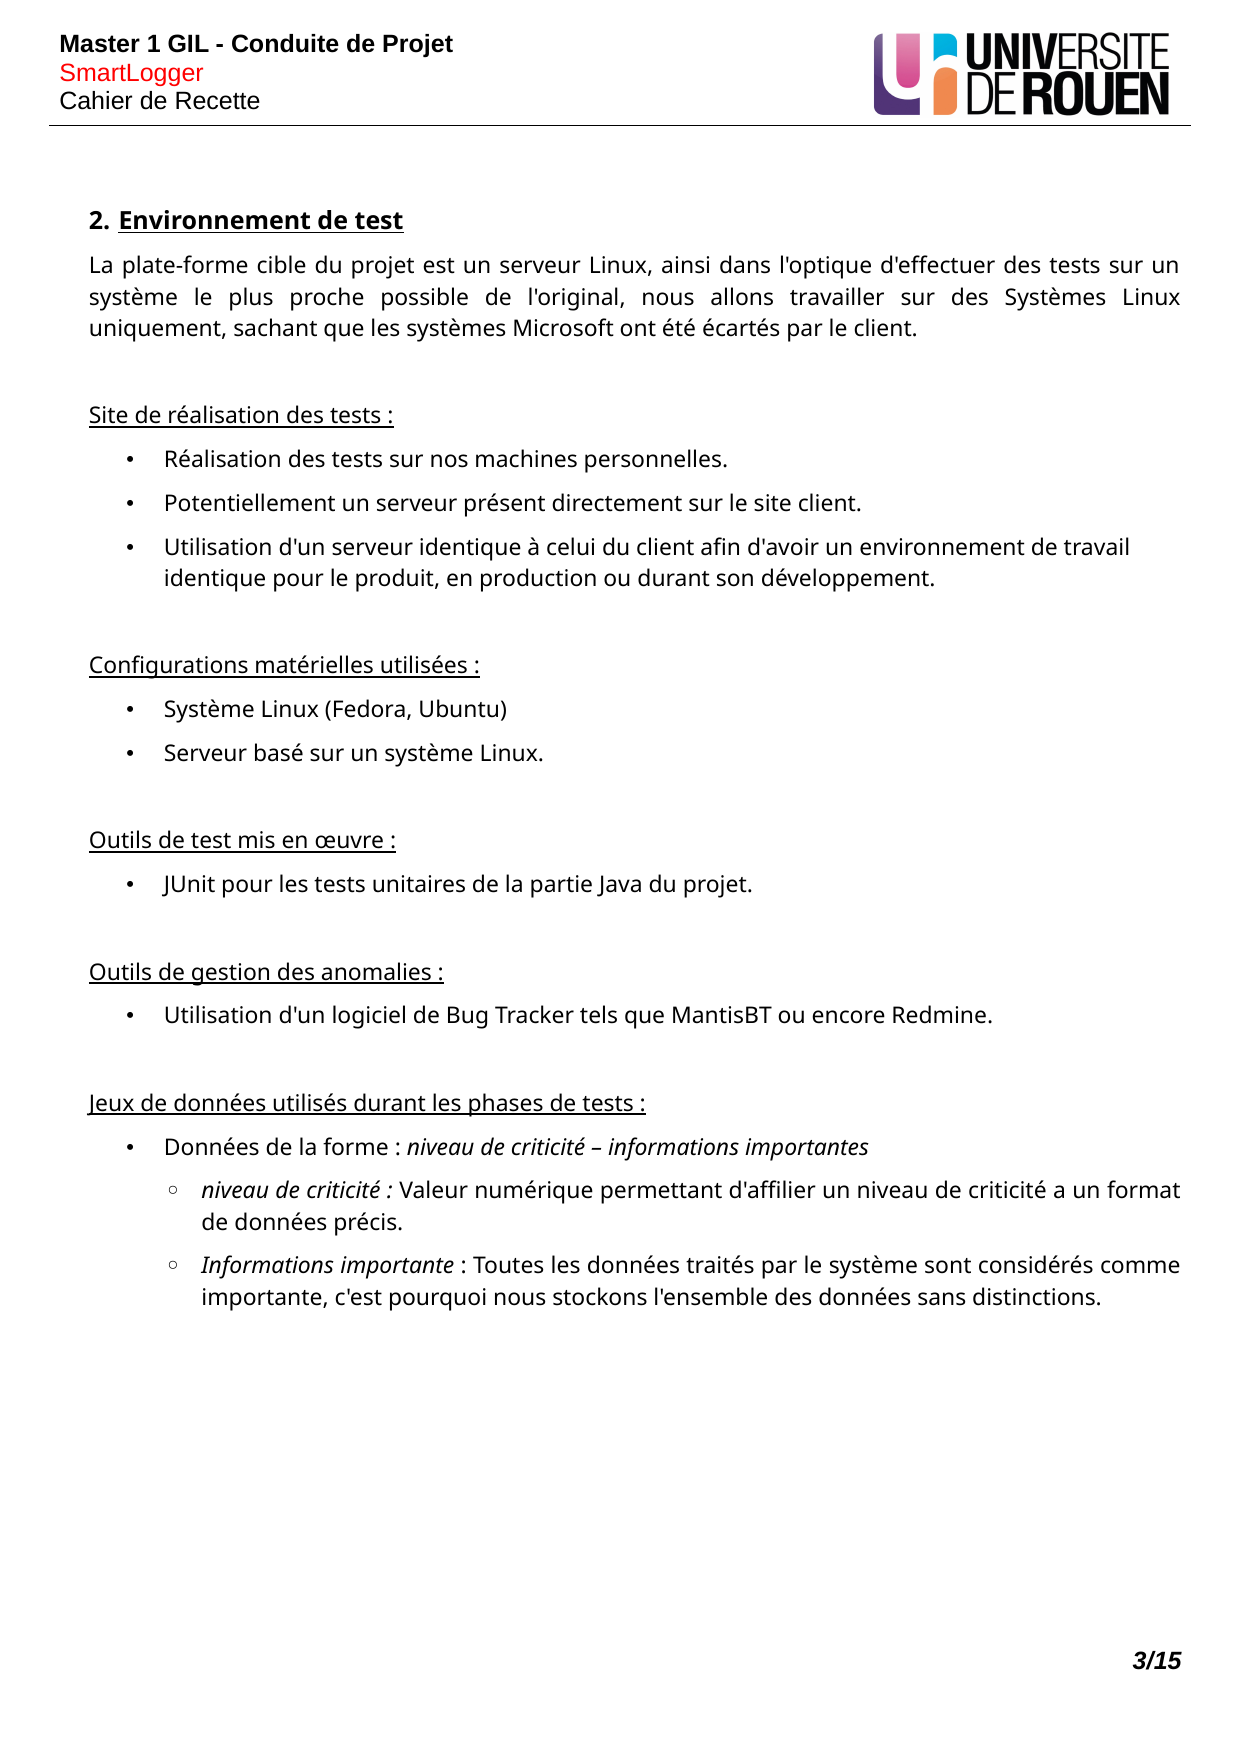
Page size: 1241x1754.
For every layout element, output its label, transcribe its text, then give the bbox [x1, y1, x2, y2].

subtitle Environnement de test [89, 203, 1181, 237]
list Serveur basé sur un système Linux. [126, 737, 1181, 768]
text Site de réalisation des tests : [89, 399, 1181, 431]
text Configurations matérielles utilisées : [89, 649, 1181, 681]
text Jeux de données utilisés durant les phases de tests : [89, 1087, 1181, 1118]
list Données de la forme : niveau de criticité – informations importantes [126, 1131, 1181, 1162]
list Potentiellement un serveur présent directement sur le site client. [126, 487, 1181, 518]
text Outils de test mis en œuvre : [89, 824, 1181, 856]
list Utilisation d'un logiciel de Bug Tracker tels que MantisBT ou encore Redmine. [126, 999, 1181, 1031]
list Réalisation des tests sur nos machines personnelles. [126, 443, 1181, 474]
list Informations importante : Toutes les données traités par le système sont considérés comme importante, c'est pourquoi nous stockons l'ensemble des données sans distinctions. [164, 1249, 1181, 1312]
list Système Linux (Fedora, Ubuntu) [126, 693, 1181, 724]
list Utilisation d'un serveur identique à celui du client afin d'avoir un environnement de travail identique pour le produit, en production ou durant son développement. [126, 531, 1181, 593]
text La plate-forme cible du projet est un serveur Linux, ainsi dans l'optique d'effectuer des tests sur un système le plus proche possible de l'original, nous allons travailler sur des Systèmes Linux uniquement, sachant que les systèmes Microsoft ont été écartés par le client. [89, 249, 1181, 343]
picture [872, 32, 1170, 118]
list niveau de criticité : Valeur numérique permettant d'affilier un niveau de criticité a un format de données précis. [164, 1174, 1181, 1237]
list JUnit pour les tests unitaires de la partie Java du projet. [126, 868, 1181, 899]
text Outils de gestion des anomalies : [89, 956, 1181, 987]
